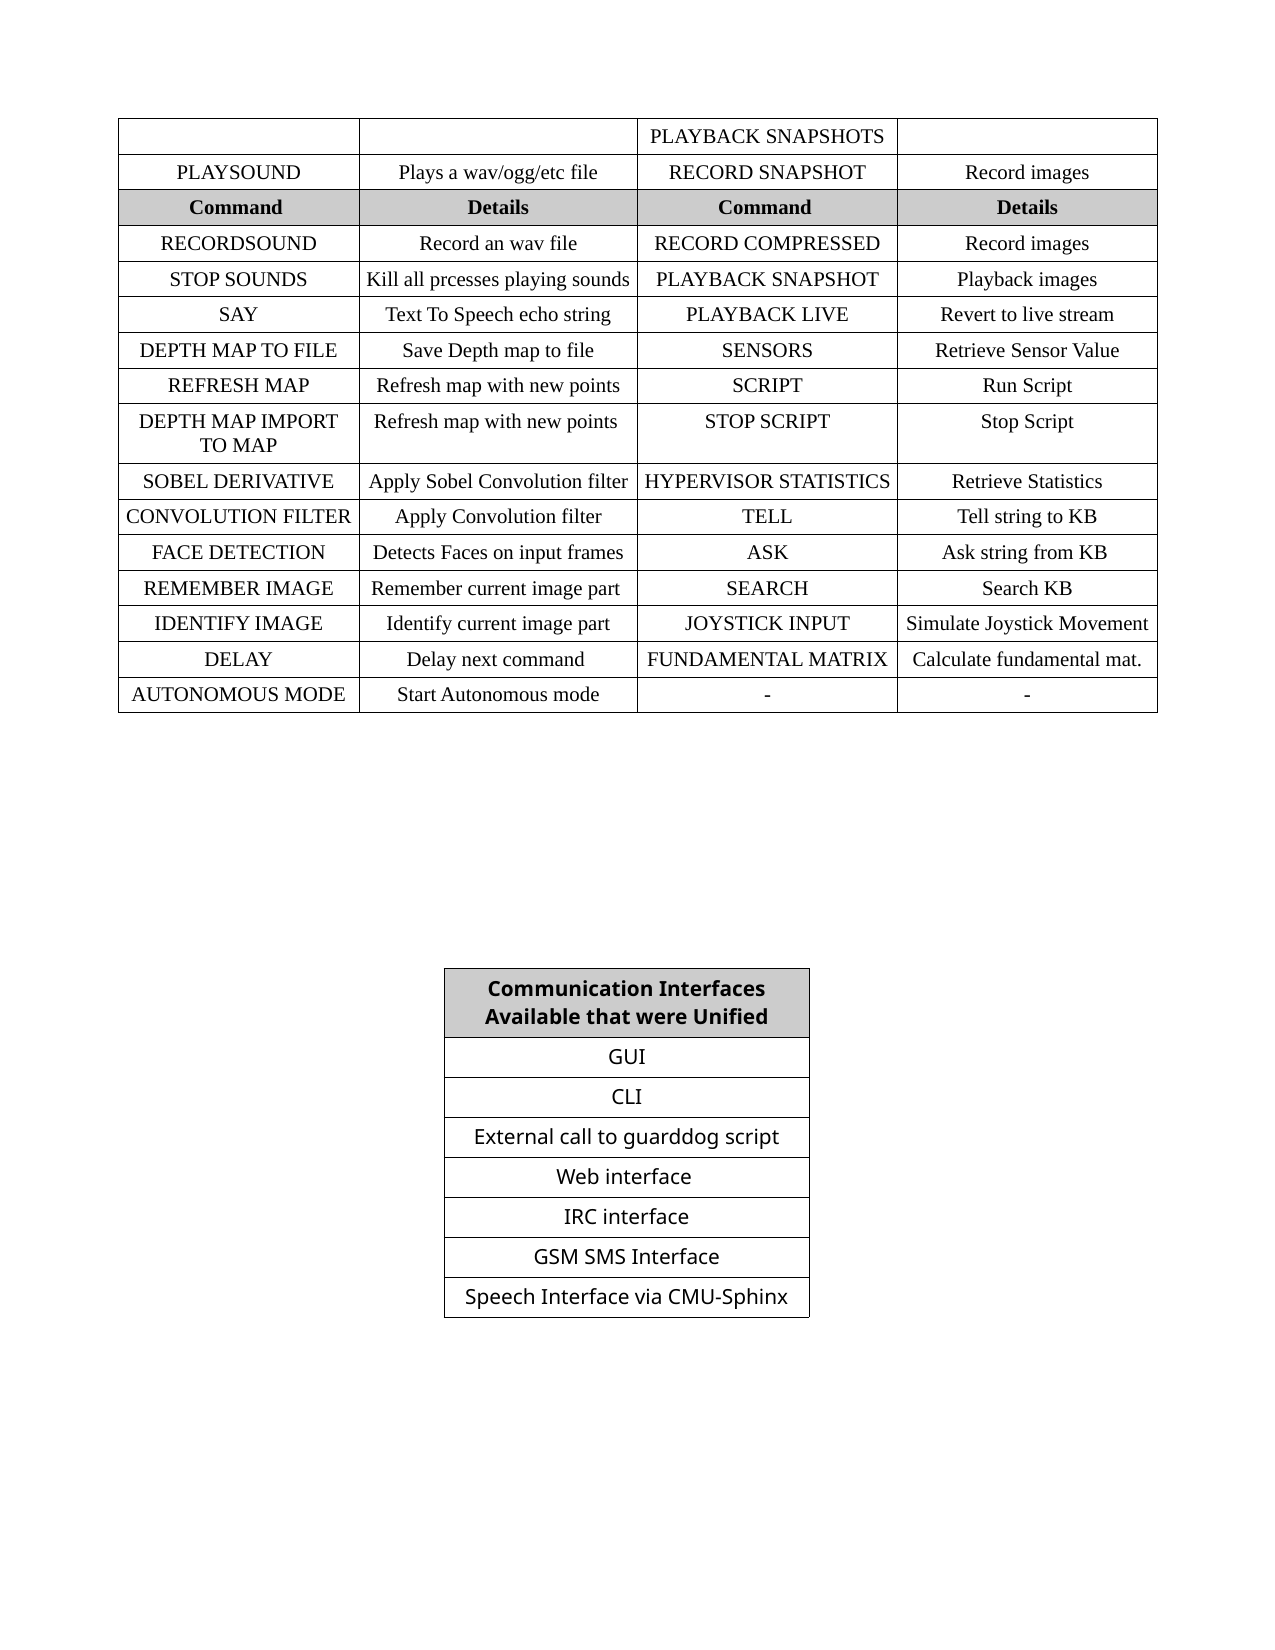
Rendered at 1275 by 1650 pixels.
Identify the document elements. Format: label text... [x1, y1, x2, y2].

table_cell Refresh map with new points [360, 369, 637, 403]
table_header Communication Interfaces Available that were Unified [445, 969, 809, 1037]
table_cell SENSORS [638, 333, 897, 367]
table_cell Kill all prcesses playing sounds [360, 262, 637, 296]
table_cell RECORD COMPRESSED [638, 226, 897, 261]
table_cell - [898, 678, 1157, 712]
table_cell Apply Sobel Convolution filter [360, 464, 637, 498]
table_cell STOP SCRIPT [638, 404, 897, 463]
table_cell Tell string to KB [898, 500, 1157, 534]
table_cell Text To Speech echo string [360, 297, 637, 332]
table_cell Web interface [445, 1158, 809, 1197]
table_cell Retrieve Statistics [898, 464, 1157, 498]
table_cell TELL [638, 500, 897, 534]
table_cell Speech Interface via CMU-Sphinx [445, 1278, 809, 1317]
table_cell Record images [898, 226, 1157, 261]
table_cell Command [119, 190, 359, 225]
table_cell FUNDAMENTAL MATRIX [638, 642, 897, 677]
table_cell DEPTH MAP TO FILE [119, 333, 359, 367]
table_cell Record an wav file [360, 226, 637, 261]
table_cell PLAYBACK SNAPSHOT [638, 262, 897, 296]
table_cell GSM SMS Interface [445, 1238, 809, 1277]
table_cell Save Depth map to file [360, 333, 637, 367]
table_cell DELAY [119, 642, 359, 677]
table_cell PLAYBACK LIVE [638, 297, 897, 332]
table_cell Playback images [898, 262, 1157, 296]
table_cell [119, 119, 359, 154]
table_cell RECORDSOUND [119, 226, 359, 261]
table_cell Details [360, 190, 637, 225]
table_cell SEARCH [638, 571, 897, 605]
table_cell Run Script [898, 369, 1157, 403]
table_cell Details [898, 190, 1157, 225]
table_cell REMEMBER IMAGE [119, 571, 359, 605]
table_cell Ask string from KB [898, 535, 1157, 570]
table_cell REFRESH MAP [119, 369, 359, 403]
table_cell Detects Faces on input frames [360, 535, 637, 570]
table_cell PLAYBACK SNAPSHOTS [638, 119, 897, 154]
table_cell External call to guarddog script [445, 1118, 809, 1157]
table_cell SAY [119, 297, 359, 332]
table_cell CLI [445, 1078, 809, 1117]
table_cell SCRIPT [638, 369, 897, 403]
table_cell ASK [638, 535, 897, 570]
table_cell Identify current image part [360, 606, 637, 641]
table_cell JOYSTICK INPUT [638, 606, 897, 641]
table_cell Command [638, 190, 897, 225]
table_cell Record images [898, 155, 1157, 189]
table_cell [898, 119, 1157, 154]
table_cell Plays a wav/ogg/etc file [360, 155, 637, 189]
table_cell HYPERVISOR STATISTICS [638, 464, 897, 498]
table_cell Search KB [898, 571, 1157, 605]
table_cell Revert to live stream [898, 297, 1157, 332]
table_cell CONVOLUTION FILTER [119, 500, 359, 534]
table_cell Calculate fundamental mat. [898, 642, 1157, 677]
table_cell Stop Script [898, 404, 1157, 463]
table_cell Apply Convolution filter [360, 500, 637, 534]
table_cell STOP SOUNDS [119, 262, 359, 296]
table_cell Remember current image part [360, 571, 637, 605]
table_cell RECORD SNAPSHOT [638, 155, 897, 189]
table_cell [360, 119, 637, 154]
table_cell - [638, 678, 897, 712]
table_cell Simulate Joystick Movement [898, 606, 1157, 641]
table_cell Refresh map with new points [360, 404, 637, 463]
table_cell IDENTIFY IMAGE [119, 606, 359, 641]
table_cell GUI [445, 1038, 809, 1077]
table_cell IRC interface [445, 1198, 809, 1237]
table_cell DEPTH MAP IMPORT TO MAP [119, 404, 359, 463]
table_cell Delay next command [360, 642, 637, 677]
table_cell Retrieve Sensor Value [898, 333, 1157, 367]
table_cell PLAYSOUND [119, 155, 359, 189]
table_cell FACE DETECTION [119, 535, 359, 570]
table_cell AUTONOMOUS MODE [119, 678, 359, 712]
table_cell SOBEL DERIVATIVE [119, 464, 359, 498]
table_cell Start Autonomous mode [360, 678, 637, 712]
